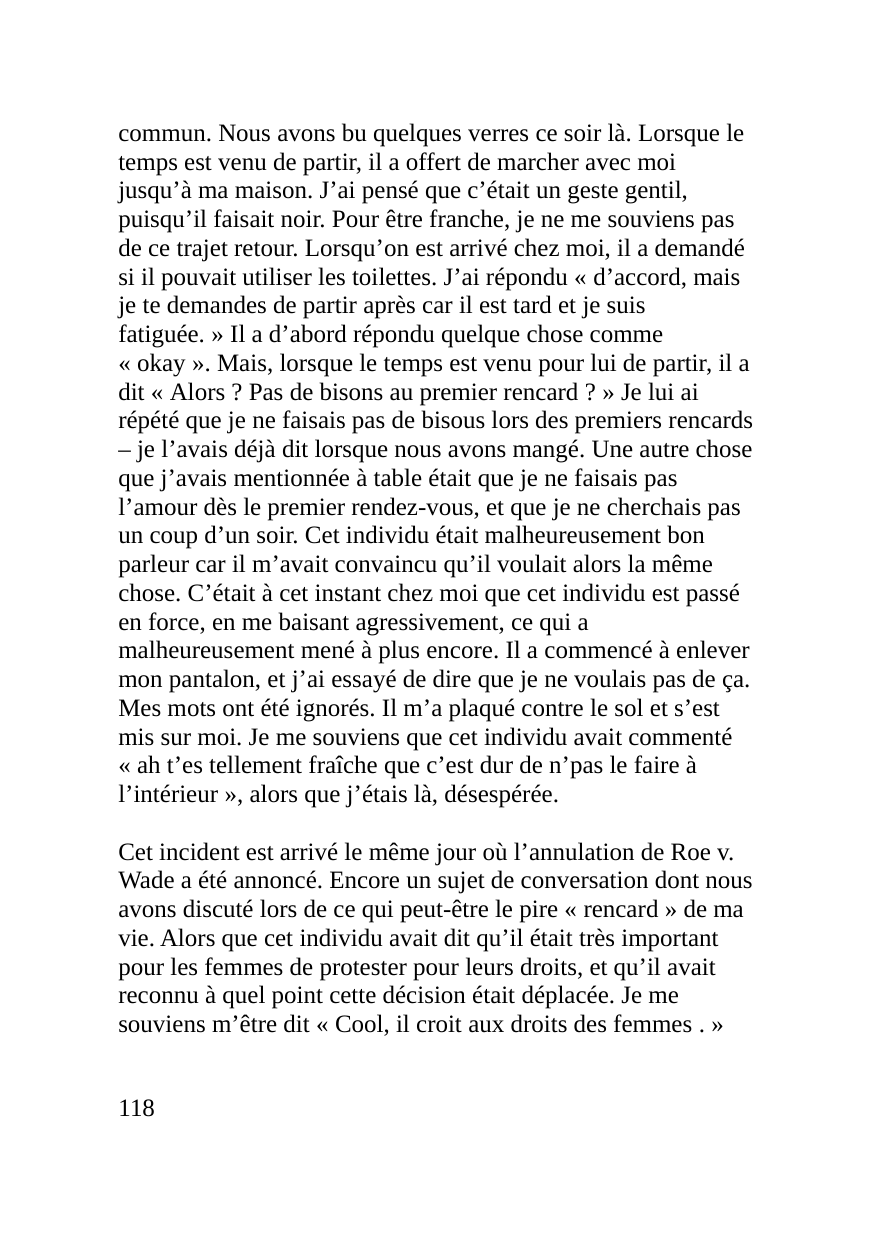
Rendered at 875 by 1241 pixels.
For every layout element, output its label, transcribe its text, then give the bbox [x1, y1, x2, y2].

text commun. Nous avons bu quelques verres ce soir là. Lorsque le temps est venu de partir, il a offert de marcher avec moi jusqu’à ma maison. J’ai pensé que c’était un geste gentil, puisqu’il faisait noir. Pour être franche, je ne me souviens pas de ce trajet retour. Lorsqu’on est arrivé chez moi, il a demandé si il pouvait utiliser les toilettes. J’ai répondu « d’accord, mais je te demandes de partir après car il est tard et je suis fatiguée. » Il a d’abord répondu quelque chose comme « okay ». Mais, lorsque le temps est venu pour lui de partir, il a dit « Alors ? Pas de bisons au premier rencard ? » Je lui ai répété que je ne faisais pas de bisous lors des premiers rencards – je l’avais déjà dit lorsque nous avons mangé. Une autre chose que j’avais mentionnée à table était que je ne faisais pas l’amour dès le premier rendez-vous, et que je ne cherchais pas un coup d’un soir. Cet individu était malheureusement bon parleur car il m’avait convaincu qu’il voulait alors la même chose. C’était à cet instant chez moi que cet individu est passé en force, en me baisant agressivement, ce qui a malheureusement mené à plus encore. Il a commencé à enlever mon pantalon, et j’ai essayé de dire que je ne voulais pas de ça. Mes mots ont été ignorés. Il m’a plaqué contre le sol et s’est mis sur moi. Je me souviens que cet individu avait commenté « ah t’es tellement fraîche que c’est dur de n’pas le faire à l’intérieur », alors que j’étais là, désespérée. [118, 118, 756, 808]
text Cet incident est arrivé le même jour où l’annulation de Roe v. Wade a été annoncé. Encore un sujet de conversation dont nous avons discuté lors de ce qui peut-être le pire « rencard » de ma vie. Alors que cet individu avait dit qu’il était très important pour les femmes de protester pour leurs droits, et qu’il avait reconnu à quel point cette décision était déplacée. Je me souviens m’être dit « Cool, il croit aux droits des femmes . » [118, 837, 756, 1038]
